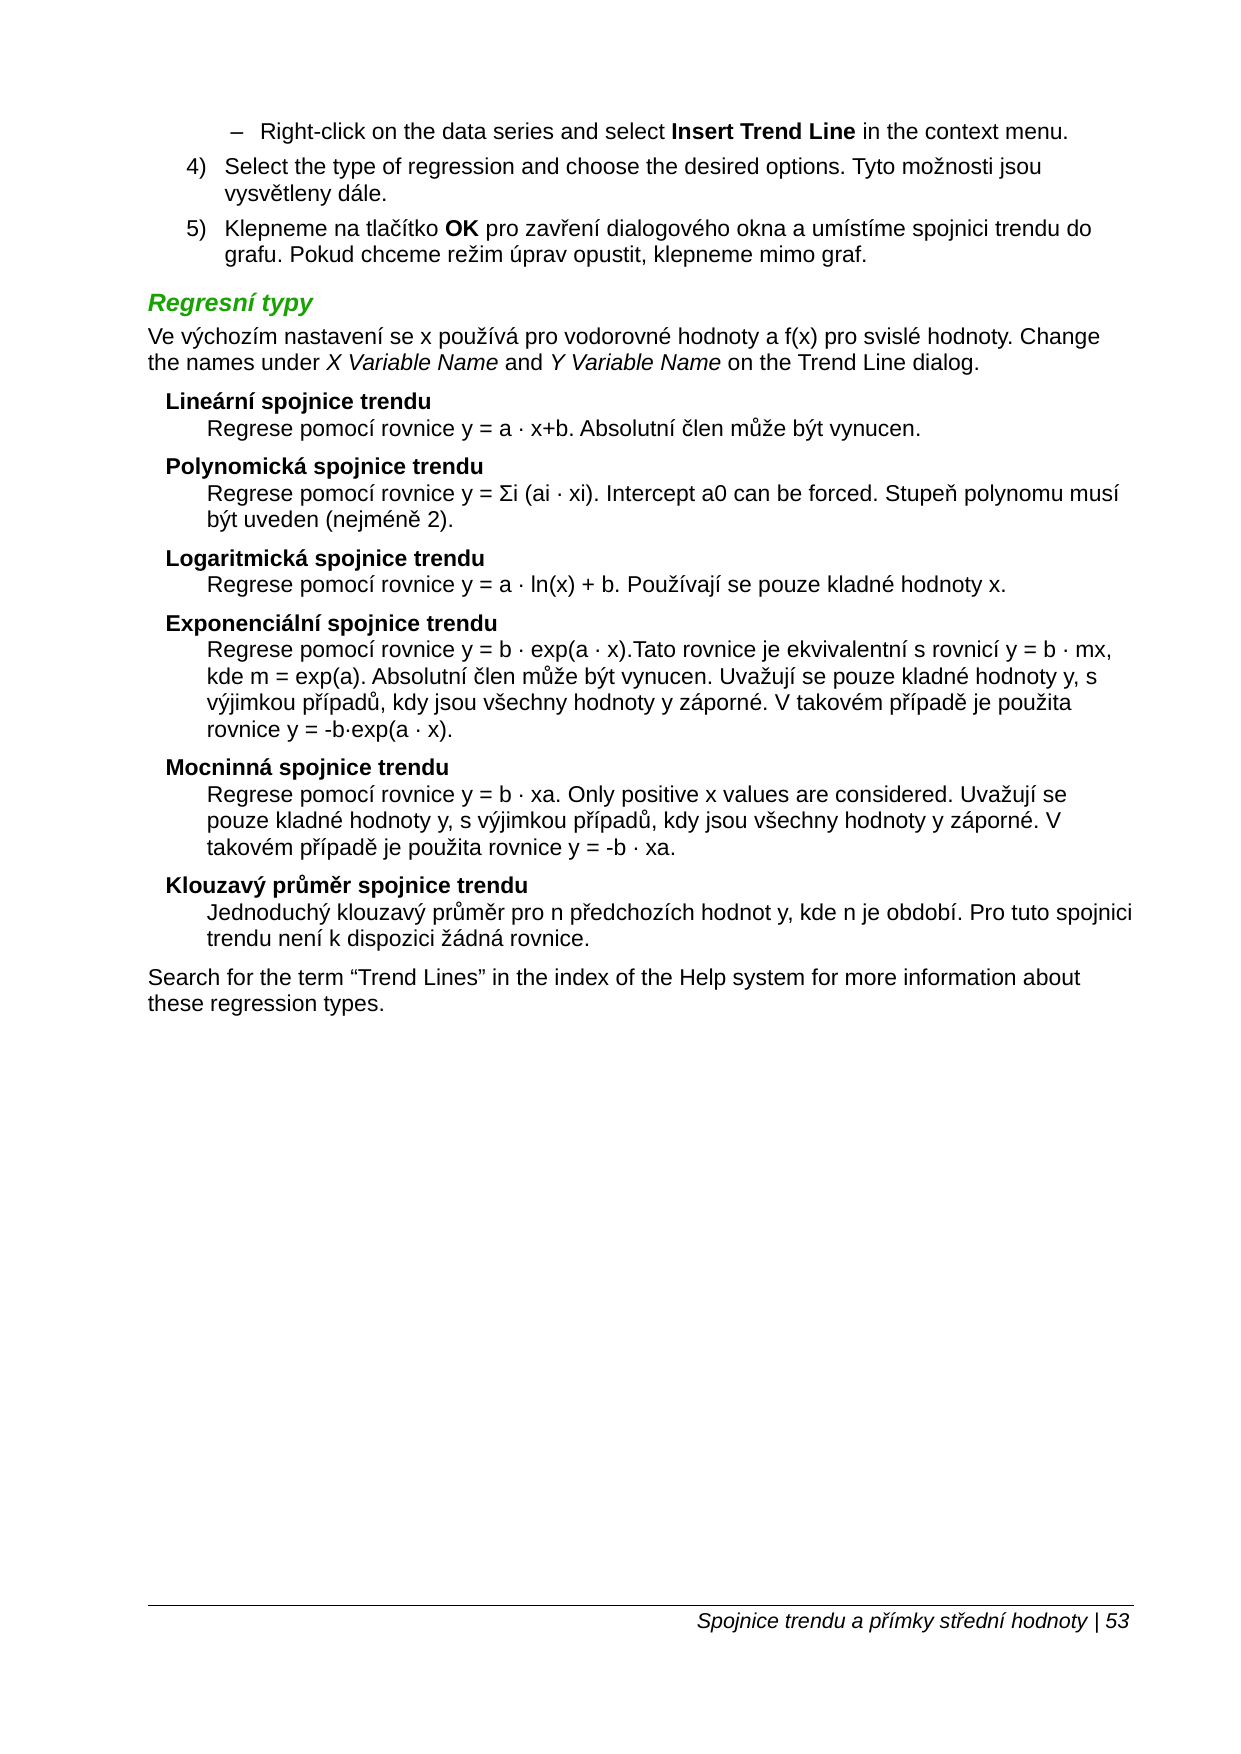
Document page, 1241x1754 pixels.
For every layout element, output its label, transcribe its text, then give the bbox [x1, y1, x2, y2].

text Ve výchozím nastavení se x používá pro vodorovné hodnoty a f(x) pro svislé hodnoty. Change the names under X Variable Name and Y Variable Name on the Trend Line dialog. [148, 323, 1134, 376]
text Klouzavý průměr spojnice trendu [165, 872, 1134, 899]
text Mocninná spojnice trendu [165, 754, 1134, 781]
text Regrese pomocí rovnice y = a ∙ ln(x) + b. Používají se pouze kladné hodnoty x. [207, 571, 1134, 598]
text Polynomická spojnice trendu [165, 453, 1134, 480]
subtitle Regresní typy [148, 288, 1134, 317]
list Right-click on the data series and select Insert Trend Line in the context menu. [230, 118, 1134, 144]
list Select the type of regression and choose the desired options. Tyto možnosti jsou vysvětleny dále. [207, 153, 1134, 206]
text Regrese pomocí rovnice y = a ∙ x+b. Absolutní člen může být vynucen. [207, 414, 1134, 441]
text Lineární spojnice trendu [165, 388, 1134, 414]
text Logaritmická spojnice trendu [165, 545, 1134, 571]
text Exponenciální spojnice trendu [165, 610, 1134, 636]
text Jednoduchý klouzavý průměr pro n předchozích hodnot y, kde n je období. Pro tuto spojnici trendu není k dispozici žádná rovnice. [207, 899, 1134, 951]
text Regrese pomocí rovnice y = Σi (ai ∙ xi). Intercept a0 can be forced. Stupeň polynomu musí být uveden (nejméně 2). [207, 480, 1134, 532]
list Klepneme na tlačítko OK pro zavření dialogového okna a umístíme spojnici trendu do grafu. Pokud chceme režim úprav opustit, klepneme mimo graf. [207, 215, 1134, 268]
text Regrese pomocí rovnice y = b ∙ xa. Only positive x values are considered. Uvažují se pouze kladné hodnoty y, s výjimkou případů, kdy jsou všechny hodnoty y záporné. V takovém případě je použita rovnice y = -b ∙ xa. [207, 781, 1134, 860]
text Search for the term “Trend Lines” in the index of the Help system for more information about these regression types. [148, 964, 1134, 1017]
text Regrese pomocí rovnice y = b ∙ exp(a ∙ x).Tato rovnice je ekvivalentní s rovnicí y = b ∙ mx, kde m = exp(a). Absolutní člen může být vynucen. Uvažují se pouze kladné hodnoty y, s výjimkou případů, kdy jsou všechny hodnoty y záporné. V takovém případě je použita rovnice y = -b∙exp(a ∙ x). [207, 636, 1134, 742]
